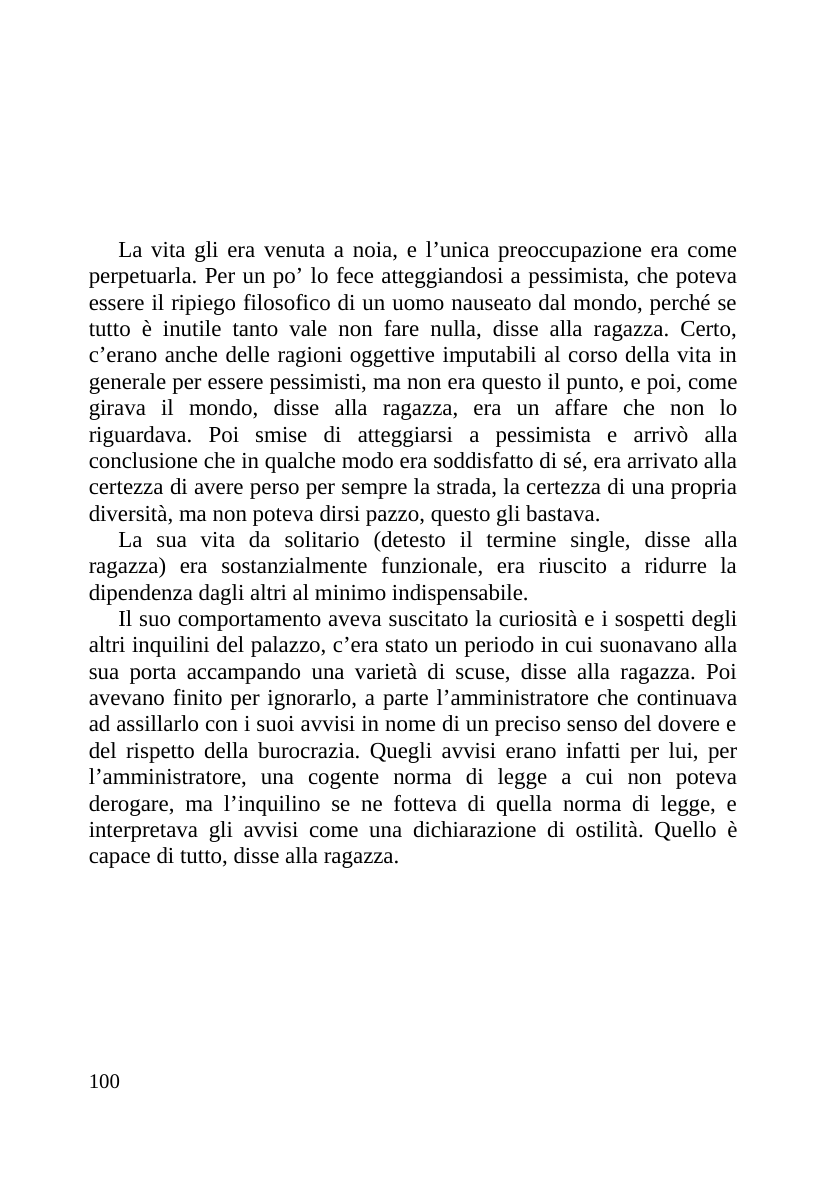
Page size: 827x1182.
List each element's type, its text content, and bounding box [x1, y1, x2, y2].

text La sua vita da solitario (detesto il termine single, disse alla ragazza) era sostanzialmente funzionale, era riuscito a ridurre la dipendenza dagli altri al minimo indispensabile. [88, 526, 738, 605]
text La vita gli era venuta a noia, e l’unica preoccupazione era come perpetuarla. Per un po’ lo fece atteggiandosi a pessimista, che poteva essere il ripiego filosofico di un uomo nauseato dal mondo, perché se tutto è inutile tanto vale non fare nulla, disse alla ragazza. Certo, c’erano anche delle ragioni oggettive imputabili al corso della vita in generale per essere pessimisti, ma non era questo il punto, e poi, come girava il mondo, disse alla ragazza, era un affare che non lo riguardava. Poi smise di atteggiarsi a pessimista e arrivò alla conclusione che in qualche modo era soddisfatto di sé, era arrivato alla certezza di avere perso per sempre la strada, la certezza di una propria diversità, ma non poteva dirsi pazzo, questo gli bastava. [88, 236, 738, 526]
text Il suo comportamento aveva suscitato la curiosità e i sospetti degli altri inquilini del palazzo, c’era stato un periodo in cui suonavano alla sua porta accampando una varietà di scuse, disse alla ragazza. Poi avevano finito per ignorarlo, a parte l’amministratore che continuava ad assillarlo con i suoi avvisi in nome di un preciso senso del dovere e del rispetto della burocrazia. Quegli avvisi erano infatti per lui, per l’amministratore, una cogente norma di legge a cui non poteva derogare, ma l’inquilino se ne fotteva di quella norma di legge, e interpretava gli avvisi come una dichiarazione di ostilità. Quello è capace di tutto, disse alla ragazza. [88, 605, 738, 869]
